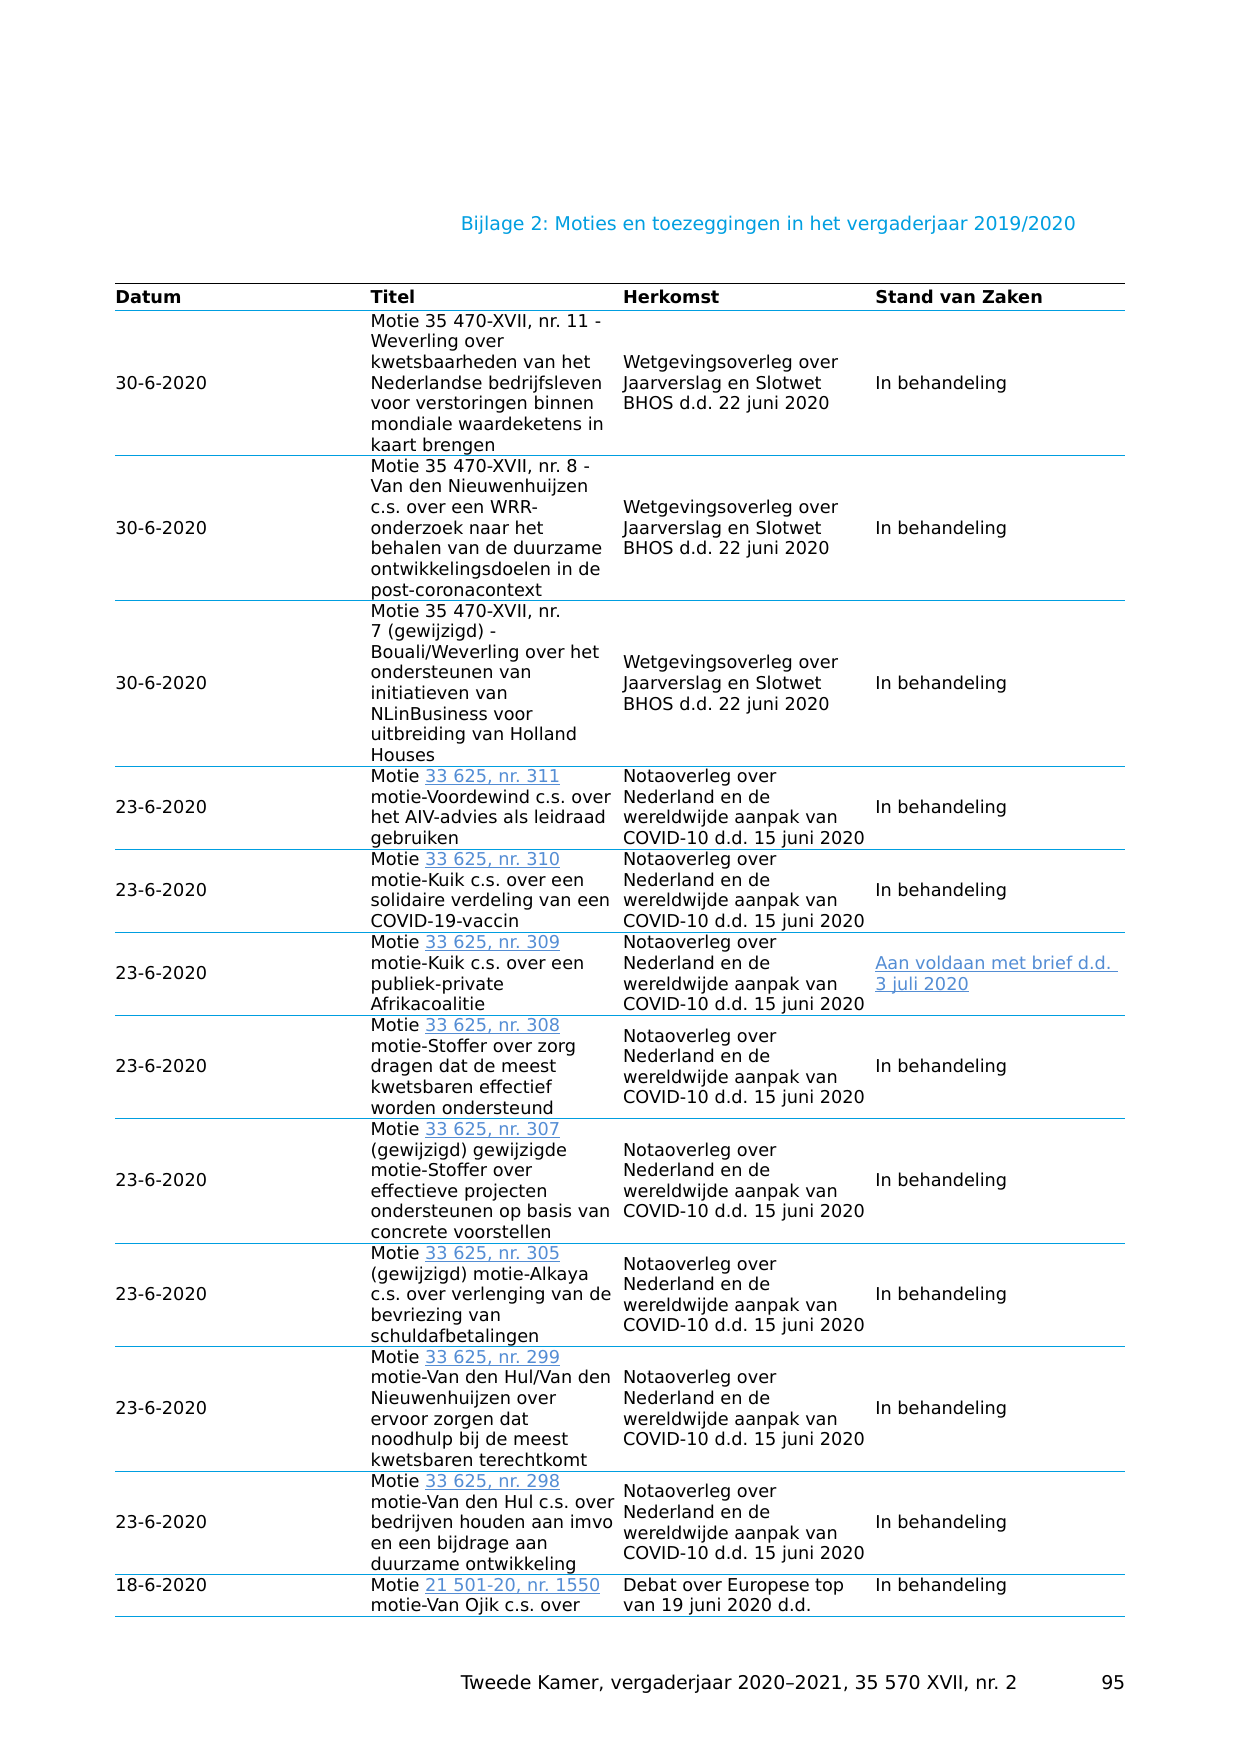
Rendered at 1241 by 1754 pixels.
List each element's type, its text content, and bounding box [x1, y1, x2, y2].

table_cell Debat over Europese top van 19 juni 2020 d.d. [620, 1575, 872, 1616]
table_cell 23-6-2020 [115, 1016, 367, 1118]
table_cell Datum [115, 284, 367, 310]
table_cell 23-6-2020 [115, 933, 367, 1015]
table_cell In behandeling [872, 1244, 1125, 1346]
table_cell Notaoverleg over Nederland en de wereldwijde aanpak van COVID-10 d.d. 15 juni 2020 [620, 850, 872, 932]
table_cell 23-6-2020 [115, 1244, 367, 1346]
table_cell Motie 33 625, nr. 309 motie-Kuik c.s. over een publiek-private Afrikacoalitie [368, 933, 620, 1015]
table_cell In behandeling [872, 1119, 1125, 1243]
table_header Tabel 23 Door de Staten-Generaal aanvaarde moties [115, 258, 1125, 283]
table_cell In behandeling [872, 1575, 1125, 1616]
table_cell Notaoverleg over Nederland en de wereldwijde aanpak van COVID-10 d.d. 15 juni 2020 [620, 1119, 872, 1243]
table_cell Notaoverleg over Nederland en de wereldwijde aanpak van COVID-10 d.d. 15 juni 2020 [620, 1347, 872, 1471]
table_cell Motie 33 625, nr. 307 (gewijzigd) gewijzigde motie-Stoffer over effectieve projecten ondersteunen op basis van concrete voorstellen [368, 1119, 620, 1243]
table_cell Notaoverleg over Nederland en de wereldwijde aanpak van COVID-10 d.d. 15 juni 2020 [620, 1472, 872, 1574]
table_cell In behandeling [872, 1016, 1125, 1118]
table_cell 30-6-2020 [115, 311, 367, 455]
table_cell Motie 33 625, nr. 311 motie-Voordewind c.s. over het AIV-advies als leidraad gebruiken [368, 767, 620, 849]
table_cell Wetgevingsoverleg over Jaarverslag en Slotwet BHOS d.d. 22 juni 2020 [620, 456, 872, 600]
table_cell 23-6-2020 [115, 1119, 367, 1243]
table_cell Motie 33 625, nr. 305 (gewijzigd) motie-Alkaya c.s. over verlenging van de bevriezing van schuldafbetalingen [368, 1244, 620, 1346]
table_cell In behandeling [872, 311, 1125, 455]
table_cell Motie 35 470-XVII, nr. 7 (gewijzigd) - Bouali/Weverling over het ondersteunen van initiatieven van NLinBusiness voor uitbreiding van Holland Houses [368, 601, 620, 766]
table_cell In behandeling [872, 601, 1125, 766]
table_cell Motie 33 625, nr. 310 motie-Kuik c.s. over een solidaire verdeling van een COVID-19-vaccin [368, 850, 620, 932]
table_cell In behandeling [872, 1472, 1125, 1574]
table_cell In behandeling [872, 850, 1125, 932]
table_cell Aan voldaan met brief d.d. 3 juli 2020 [872, 933, 1125, 1015]
table_cell 30-6-2020 [115, 601, 367, 766]
table_cell Notaoverleg over Nederland en de wereldwijde aanpak van COVID-10 d.d. 15 juni 2020 [620, 1016, 872, 1118]
table_cell Motie 21 501-20, nr. 1550 motie-Van Ojik c.s. over [368, 1575, 620, 1616]
table_cell Notaoverleg over Nederland en de wereldwijde aanpak van COVID-10 d.d. 15 juni 2020 [620, 1244, 872, 1346]
table_cell 18-6-2020 [115, 1575, 367, 1616]
title Bijlage 2: Moties en toezeggingen in het vergaderjaar 2019/2020 [461, 213, 1125, 235]
table_cell In behandeling [872, 767, 1125, 849]
table_cell Wetgevingsoverleg over Jaarverslag en Slotwet BHOS d.d. 22 juni 2020 [620, 601, 872, 766]
table_cell Stand van Zaken [872, 284, 1125, 310]
table_cell Wetgevingsoverleg over Jaarverslag en Slotwet BHOS d.d. 22 juni 2020 [620, 311, 872, 455]
table_cell In behandeling [872, 456, 1125, 600]
table_cell Motie 33 625, nr. 308 motie-Stoffer over zorg dragen dat de meest kwetsbaren effectief worden ondersteund [368, 1016, 620, 1118]
table_cell Motie 33 625, nr. 298 motie-Van den Hul c.s. over bedrijven houden aan imvo en een bijdrage aan duurzame ontwikkeling [368, 1472, 620, 1574]
table_cell Motie 35 470-XVII, nr. 8 - Van den Nieuwenhuijzen c.s. over een WRR-onderzoek naar het behalen van de duurzame ontwikkelingsdoelen in de post-coronacontext [368, 456, 620, 600]
table_cell 23-6-2020 [115, 767, 367, 849]
table_cell In behandeling [872, 1347, 1125, 1471]
table_cell Motie 33 625, nr. 299 motie-Van den Hul/Van den Nieuwenhuijzen over ervoor zorgen dat noodhulp bij de meest kwetsbaren terechtkomt [368, 1347, 620, 1471]
table_cell Herkomst [620, 284, 872, 310]
table_cell 30-6-2020 [115, 456, 367, 600]
table_cell Titel [368, 284, 620, 310]
table_cell Notaoverleg over Nederland en de wereldwijde aanpak van COVID-10 d.d. 15 juni 2020 [620, 767, 872, 849]
table_cell 23-6-2020 [115, 1347, 367, 1471]
table_cell Notaoverleg over Nederland en de wereldwijde aanpak van COVID-10 d.d. 15 juni 2020 [620, 933, 872, 1015]
table_cell 23-6-2020 [115, 1472, 367, 1574]
table_cell Motie 35 470-XVII, nr. 11 - Weverling over kwetsbaarheden van het Nederlandse bedrijfsleven voor verstoringen binnen mondiale waardeketens in kaart brengen [368, 311, 620, 455]
table_cell 23-6-2020 [115, 850, 367, 932]
